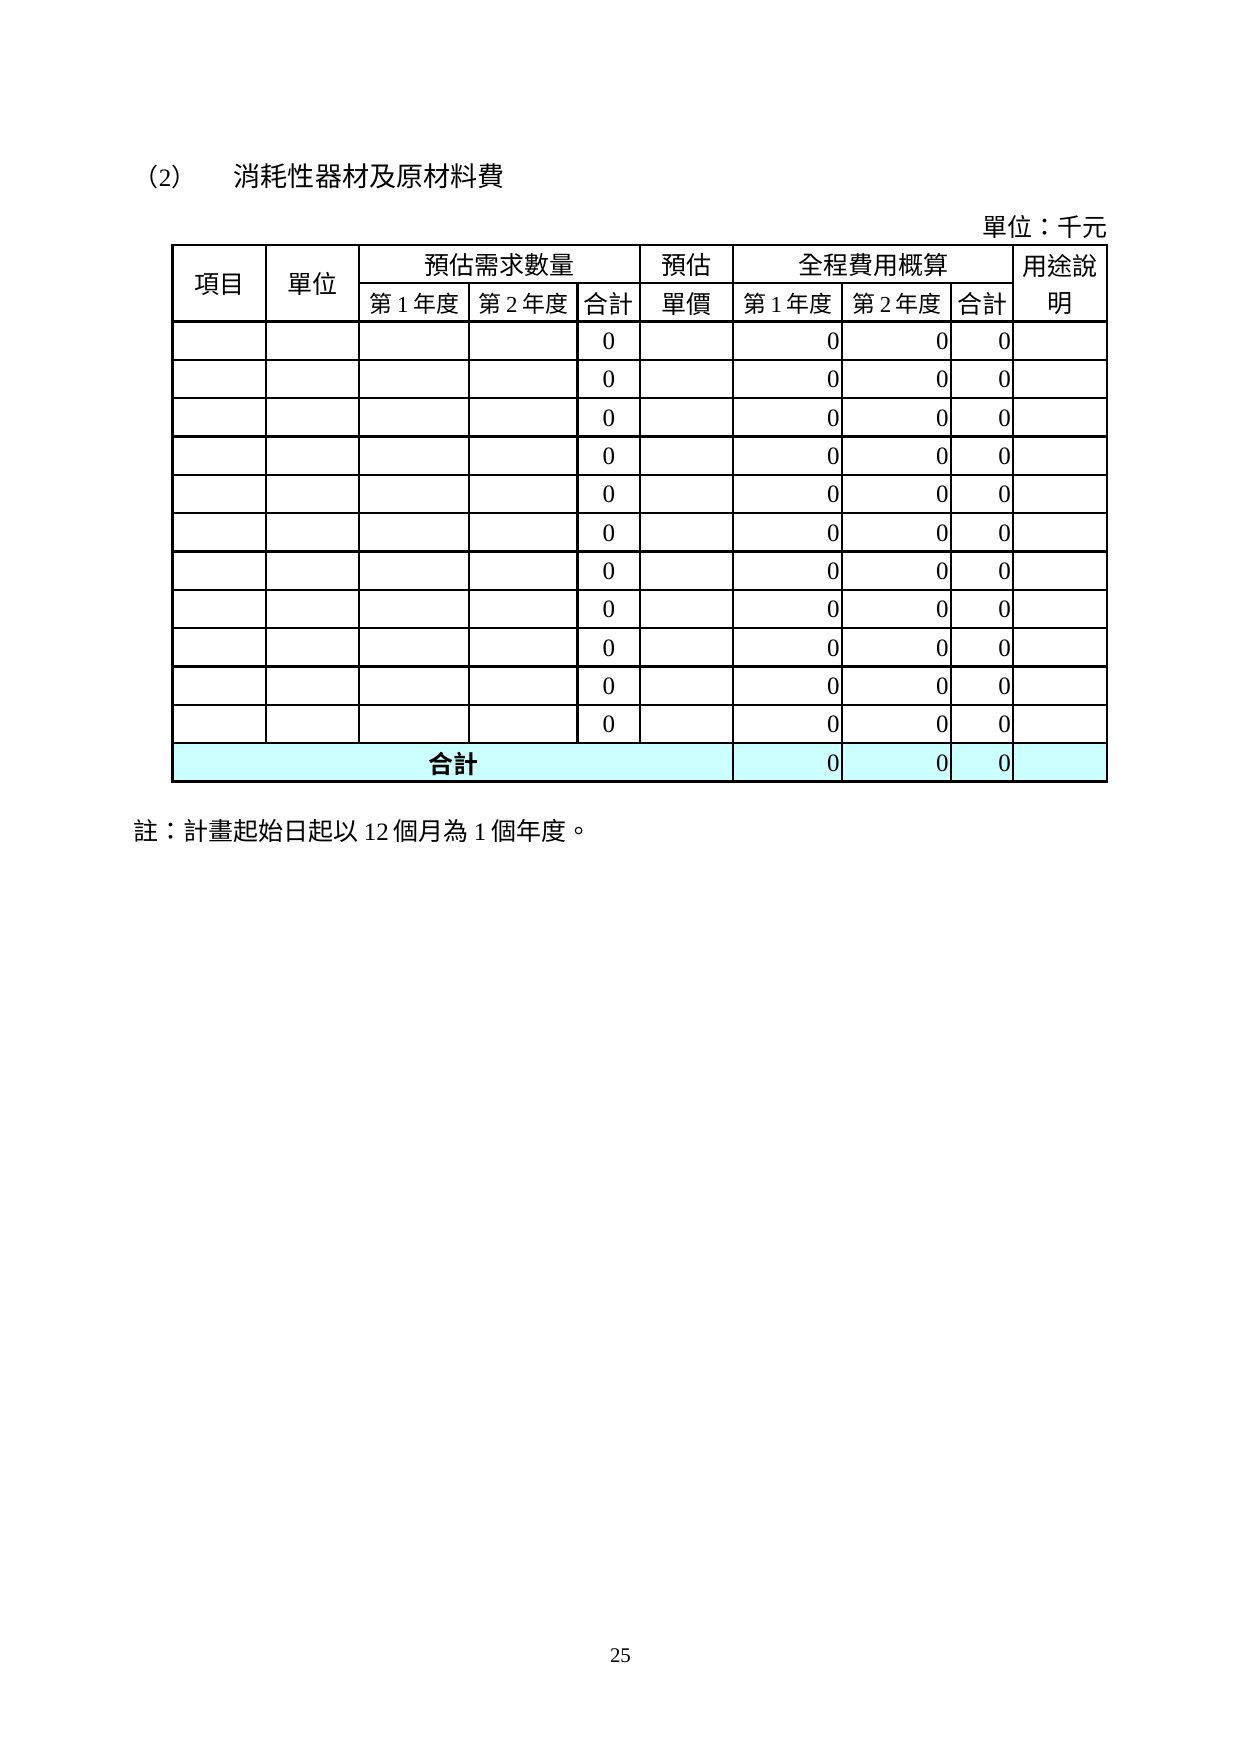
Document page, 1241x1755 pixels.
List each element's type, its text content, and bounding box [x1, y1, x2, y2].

table_cell 第1年度 [360, 284, 468, 320]
table_cell [267, 591, 358, 627]
table_cell 0 [843, 361, 950, 397]
table_cell [267, 706, 358, 742]
table_cell [360, 668, 468, 704]
table_cell [470, 514, 576, 550]
table_cell 0 [579, 476, 639, 512]
table_cell [1014, 514, 1106, 550]
table_cell [641, 323, 732, 359]
table_cell 0 [952, 476, 1012, 512]
table_cell 0 [952, 629, 1012, 665]
table_header 單位 [267, 246, 358, 320]
table_cell [360, 591, 468, 627]
table_cell 0 [843, 553, 950, 589]
table_cell 0 [734, 399, 841, 435]
table_cell 第1年度 [734, 284, 841, 320]
table_cell [470, 399, 576, 435]
table_cell [1014, 591, 1106, 627]
table_cell [470, 438, 576, 474]
table_cell 0 [843, 438, 950, 474]
table_cell [641, 399, 732, 435]
table_cell [641, 438, 732, 474]
table_header 預估需求數量 [360, 246, 639, 282]
table_cell [360, 629, 468, 665]
table_cell [641, 553, 732, 589]
table_cell [470, 591, 576, 627]
table_cell 0 [579, 438, 639, 474]
table_cell [174, 476, 265, 512]
table_cell 0 [843, 476, 950, 512]
table_cell [641, 591, 732, 627]
table_cell 0 [952, 399, 1012, 435]
table_cell [267, 553, 358, 589]
table_cell 單價 [641, 284, 732, 320]
table_cell [267, 629, 358, 665]
table_cell [470, 476, 576, 512]
table_cell [174, 629, 265, 665]
table_cell [641, 514, 732, 550]
table_cell [267, 668, 358, 704]
table_cell 0 [734, 668, 841, 704]
table_cell 0 [843, 706, 950, 742]
table_cell [1014, 361, 1106, 397]
table_cell 0 [734, 553, 841, 589]
table_cell 0 [579, 629, 639, 665]
table_cell [641, 476, 732, 512]
table_cell [1014, 553, 1106, 589]
text 單位：千元 [133, 207, 1107, 244]
table_header 全程費用概算 [734, 246, 1012, 282]
table_cell [360, 553, 468, 589]
table_cell 0 [579, 668, 639, 704]
table_cell [470, 668, 576, 704]
table_cell [470, 629, 576, 665]
table_cell 0 [843, 668, 950, 704]
table_cell 0 [734, 629, 841, 665]
table_cell 0 [579, 323, 639, 359]
table_cell [360, 361, 468, 397]
table_cell [174, 591, 265, 627]
table_cell 0 [734, 361, 841, 397]
table_cell [1014, 399, 1106, 435]
table_cell [470, 706, 576, 742]
table_cell [360, 514, 468, 550]
table_cell 0 [952, 591, 1012, 627]
table_cell 0 [734, 438, 841, 474]
table_cell 0 [843, 399, 950, 435]
table_cell 0 [579, 514, 639, 550]
table_cell 合計 [579, 284, 639, 320]
table_cell 0 [579, 361, 639, 397]
table_cell [360, 323, 468, 359]
table_cell [1014, 438, 1106, 474]
table_cell [174, 323, 265, 359]
table_cell 0 [952, 438, 1012, 474]
table_header 項目 [174, 246, 265, 320]
table_cell [360, 399, 468, 435]
table_header 預估 [641, 246, 732, 282]
table_cell [267, 361, 358, 397]
table_cell 0 [579, 553, 639, 589]
table_cell [174, 514, 265, 550]
table_cell 0 [734, 706, 841, 742]
table_cell 0 [734, 591, 841, 627]
table_cell [470, 323, 576, 359]
table_cell [470, 553, 576, 589]
table_cell [1014, 744, 1106, 780]
table_cell 合計 [952, 284, 1012, 320]
text 註：計畫起始日起以12個月為1個年度。 [133, 811, 1107, 847]
table_cell [360, 476, 468, 512]
table_cell [641, 361, 732, 397]
table_cell 0 [952, 706, 1012, 742]
table_cell 第2年度 [470, 284, 576, 320]
table_cell 0 [579, 591, 639, 627]
table_cell 0 [734, 744, 841, 780]
table_cell 0 [734, 514, 841, 550]
table_cell 0 [843, 591, 950, 627]
table_cell [174, 361, 265, 397]
table_cell 0 [952, 553, 1012, 589]
table_cell [1014, 629, 1106, 665]
table_cell [641, 706, 732, 742]
table_cell [267, 399, 358, 435]
table_cell 0 [952, 361, 1012, 397]
table_cell [267, 476, 358, 512]
table_cell [1014, 706, 1106, 742]
table_cell [174, 553, 265, 589]
table_cell [174, 706, 265, 742]
table_cell 0 [579, 706, 639, 742]
table_cell 0 [579, 399, 639, 435]
table_cell [1014, 323, 1106, 359]
table_cell 0 [734, 476, 841, 512]
table_cell [174, 438, 265, 474]
table_cell [641, 668, 732, 704]
table_cell 0 [843, 514, 950, 550]
table_cell 0 [734, 323, 841, 359]
table_cell [174, 668, 265, 704]
table_header 用途說明 [1014, 246, 1106, 320]
table_cell [360, 438, 468, 474]
table_cell [1014, 668, 1106, 704]
table_cell 0 [843, 323, 950, 359]
table_cell [267, 323, 358, 359]
table_cell 第2年度 [843, 284, 950, 320]
table_cell [267, 514, 358, 550]
table_cell 0 [843, 629, 950, 665]
list 消耗性器材及原材料費 [133, 153, 1107, 195]
table_cell 0 [952, 744, 1012, 780]
table_cell 合計 [174, 744, 732, 780]
table_cell 0 [952, 668, 1012, 704]
table_cell 0 [952, 323, 1012, 359]
table_cell [267, 438, 358, 474]
table_cell [1014, 476, 1106, 512]
table_cell [174, 399, 265, 435]
table_cell [360, 706, 468, 742]
table_cell [470, 361, 576, 397]
table_cell 0 [843, 744, 950, 780]
table_cell 0 [952, 514, 1012, 550]
table_cell [641, 629, 732, 665]
